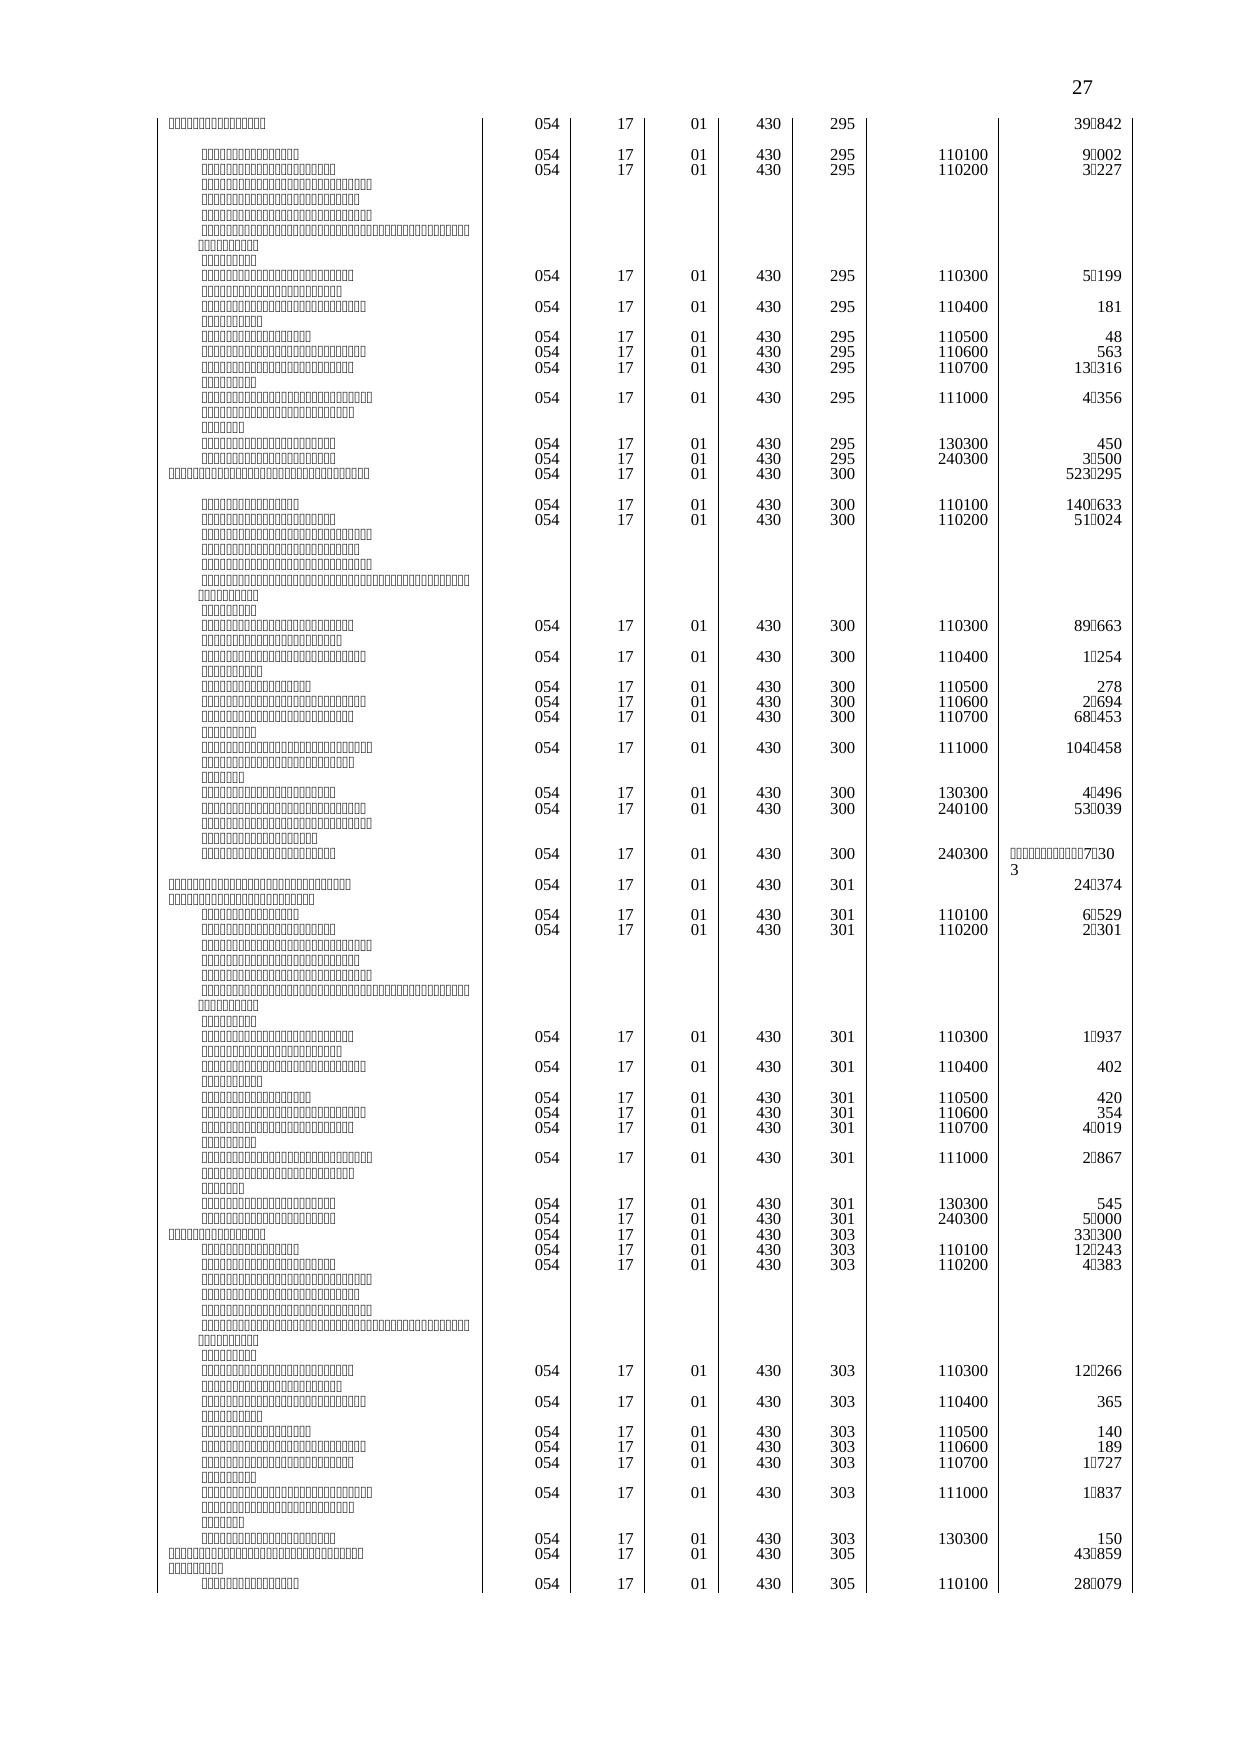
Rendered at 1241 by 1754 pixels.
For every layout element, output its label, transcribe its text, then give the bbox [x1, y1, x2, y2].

table_cell  [999, 848, 1132, 878]
table_cell  [645, 514, 718, 620]
table_cell  [483, 1396, 570, 1426]
table_cell  [867, 909, 998, 924]
table_cell  [571, 346, 644, 361]
table_cell [1133, 711, 1163, 742]
table_cell  [867, 1244, 998, 1259]
table_cell  [999, 1533, 1132, 1548]
table_cell [1133, 924, 1163, 1031]
table_cell  [571, 1259, 644, 1365]
table_cell  [645, 331, 718, 346]
table_cell  [571, 1365, 644, 1396]
table_cell  [867, 787, 998, 802]
table_cell  [867, 1259, 998, 1365]
table_cell  [483, 909, 570, 924]
table_cell    [158, 803, 482, 848]
table_cell  [158, 1441, 482, 1456]
table_cell  [645, 1152, 718, 1198]
table_cell  [158, 149, 482, 164]
table_cell  [571, 514, 644, 620]
table_cell  [158, 848, 482, 878]
table_cell  [793, 848, 866, 878]
table_cell  [867, 711, 998, 742]
table_cell  [158, 681, 482, 696]
table_cell  [719, 803, 792, 848]
table_cell  [793, 650, 866, 681]
table_cell  [999, 879, 1132, 909]
table_cell  [999, 1487, 1132, 1532]
table_cell  [867, 361, 998, 392]
table_cell  [999, 392, 1132, 437]
table_cell  [793, 1578, 866, 1593]
table_cell  [483, 879, 570, 909]
table_cell  [645, 301, 718, 331]
table_cell [1133, 879, 1163, 909]
table_cell  [999, 1426, 1132, 1441]
table_cell [1133, 1152, 1163, 1198]
table_cell  [867, 164, 998, 270]
table_cell  [867, 1533, 998, 1548]
table_cell  [719, 1578, 792, 1593]
table_cell  [645, 468, 718, 498]
table_cell  [645, 1122, 718, 1152]
table_cell  [719, 1122, 792, 1152]
table_cell  [158, 1533, 482, 1548]
table_cell  [645, 803, 718, 848]
table_cell  [719, 346, 792, 361]
table_cell  [483, 514, 570, 620]
table_cell  [867, 803, 998, 848]
table_cell  [571, 1487, 644, 1532]
table_cell  [645, 1426, 718, 1441]
table_cell  [571, 118, 644, 148]
table_cell       [158, 164, 482, 270]
table_cell  [645, 1456, 718, 1487]
table_cell  [867, 1107, 998, 1122]
table_cell  [571, 498, 644, 513]
table_cell  [158, 1091, 482, 1107]
table_cell  [483, 1091, 570, 1107]
table_cell  [483, 1107, 570, 1122]
table_cell  [571, 1396, 644, 1426]
table_cell  [999, 1152, 1132, 1198]
table_cell  [719, 1396, 792, 1426]
table_cell  [999, 468, 1132, 498]
table_cell [1133, 1578, 1163, 1593]
table_cell  [645, 696, 718, 711]
table_cell   [158, 879, 482, 909]
table_cell  [867, 438, 998, 453]
table_cell  [483, 301, 570, 331]
table_cell  [483, 331, 570, 346]
table_cell  [483, 1213, 570, 1228]
table_cell  [571, 1152, 644, 1198]
table_cell  [867, 346, 998, 361]
table_cell  [793, 164, 866, 270]
table_cell [1133, 742, 1163, 787]
table_cell  [158, 453, 482, 468]
table_cell  [571, 164, 644, 270]
table_cell  [999, 1091, 1132, 1107]
table_cell [1133, 1061, 1163, 1091]
table_cell   [158, 1122, 482, 1152]
table_cell  [793, 620, 866, 650]
table_cell  [867, 331, 998, 346]
table_cell  [158, 1244, 482, 1259]
table_cell  [867, 650, 998, 681]
table_cell       [158, 924, 482, 1031]
table_cell  [719, 361, 792, 392]
table_cell    [158, 392, 482, 437]
table_cell  [999, 1578, 1132, 1593]
table_cell  [793, 1533, 866, 1548]
table_cell  [719, 118, 792, 148]
table_cell  [571, 438, 644, 453]
table_cell  [645, 787, 718, 802]
table_cell  [793, 1228, 866, 1243]
table_cell  [158, 118, 482, 148]
table_cell  [158, 468, 482, 498]
table_cell [867, 1228, 998, 1243]
table_cell  [645, 1031, 718, 1061]
table_cell [1133, 1259, 1163, 1365]
table_cell  [483, 1228, 570, 1243]
table_cell  [793, 1396, 866, 1426]
table_cell [1133, 453, 1163, 468]
table_cell  [483, 1548, 570, 1578]
table_cell  [645, 742, 718, 787]
table_cell  [645, 392, 718, 437]
table_cell  [645, 270, 718, 301]
table_cell  [571, 1061, 644, 1091]
table_cell  [793, 270, 866, 301]
table_cell   [158, 711, 482, 742]
table_cell [1133, 1244, 1163, 1259]
table_cell  [571, 1091, 644, 1107]
table_cell  [571, 1213, 644, 1228]
table_cell  [483, 1061, 570, 1091]
table_cell [1133, 1122, 1163, 1152]
table_cell  [867, 453, 998, 468]
table_cell [1133, 331, 1163, 346]
table_cell  [571, 1441, 644, 1456]
table_cell  [483, 742, 570, 787]
table_cell  [483, 346, 570, 361]
table_cell  [793, 1365, 866, 1396]
table_cell  [571, 803, 644, 848]
table_cell  [483, 1198, 570, 1213]
table_cell  [719, 468, 792, 498]
table_cell   [158, 1365, 482, 1396]
table_cell  [483, 392, 570, 437]
table_cell [1133, 1107, 1163, 1122]
table_cell  [645, 620, 718, 650]
table_cell  [793, 514, 866, 620]
table_cell  [793, 1259, 866, 1365]
table_cell  [867, 1198, 998, 1213]
table_cell  [483, 696, 570, 711]
table_cell  [158, 331, 482, 346]
table_cell  [571, 909, 644, 924]
table_cell  [867, 1213, 998, 1228]
table_cell  [867, 1456, 998, 1487]
table_cell  [571, 149, 644, 164]
table_cell  [793, 346, 866, 361]
table_cell  [867, 1061, 998, 1091]
table_cell  [483, 650, 570, 681]
table_cell  [571, 1107, 644, 1122]
table_cell  [158, 1426, 482, 1441]
table_cell  [867, 620, 998, 650]
table_cell [1133, 514, 1163, 620]
table_cell  [158, 696, 482, 711]
table_cell  [719, 848, 792, 878]
table_cell [1133, 1487, 1163, 1532]
table_cell  [645, 361, 718, 392]
table_cell [1133, 1426, 1163, 1441]
table_cell  [999, 1244, 1132, 1259]
table_cell   [158, 650, 482, 681]
table_cell  [719, 711, 792, 742]
table_cell  [793, 681, 866, 696]
table_cell  [999, 438, 1132, 453]
table_cell  [719, 1198, 792, 1213]
table_cell  [793, 438, 866, 453]
table_cell  [999, 1441, 1132, 1456]
table_cell  [571, 331, 644, 346]
table_cell  [483, 270, 570, 301]
table_cell  [999, 1061, 1132, 1091]
table_cell  [719, 1259, 792, 1365]
table_cell  [999, 924, 1132, 1031]
table_cell  [483, 1365, 570, 1396]
table_cell  [645, 848, 718, 878]
table_cell  [571, 270, 644, 301]
table_cell    [158, 1487, 482, 1532]
table_cell  [483, 438, 570, 453]
table_cell  [999, 1107, 1132, 1122]
table_cell  [867, 1031, 998, 1061]
table_cell  [793, 361, 866, 392]
table_cell [1133, 498, 1163, 513]
table_cell  [999, 301, 1132, 331]
table_cell  [571, 1244, 644, 1259]
table_cell  [483, 803, 570, 848]
table_cell  [719, 392, 792, 437]
table_cell  [719, 1228, 792, 1243]
table_cell  [483, 681, 570, 696]
table_cell   [158, 270, 482, 301]
table_cell  [867, 1396, 998, 1426]
table_cell  [719, 681, 792, 696]
table_cell  [867, 681, 998, 696]
table_cell  [999, 1031, 1132, 1061]
table_cell [1133, 620, 1163, 650]
table_cell  [719, 301, 792, 331]
table_cell  [719, 1548, 792, 1578]
table_cell  [158, 1228, 482, 1243]
table_cell  [793, 1152, 866, 1198]
table_cell  [999, 787, 1132, 802]
table_cell  [645, 909, 718, 924]
table_cell  [793, 742, 866, 787]
table_cell  [483, 1122, 570, 1152]
table_cell  [645, 924, 718, 1031]
table_cell  [483, 1487, 570, 1532]
table_cell  [793, 1107, 866, 1122]
table_cell  [719, 924, 792, 1031]
table_cell [1133, 848, 1163, 878]
table_cell  [793, 924, 866, 1031]
table_cell  [793, 879, 866, 909]
table_cell  [158, 1107, 482, 1122]
table_cell  [483, 711, 570, 742]
table_cell  [483, 1244, 570, 1259]
table_cell [867, 468, 998, 498]
table_cell  [867, 1578, 998, 1593]
table_cell  [571, 620, 644, 650]
table_cell  [793, 498, 866, 513]
table_cell  [999, 118, 1132, 148]
table_cell  [571, 361, 644, 392]
table_cell  [571, 392, 644, 437]
table_cell  [719, 787, 792, 802]
table_cell  [793, 453, 866, 468]
table_cell  [867, 1426, 998, 1441]
table_cell  [483, 1441, 570, 1456]
table_cell  [571, 787, 644, 802]
table_cell [1133, 301, 1163, 331]
table_cell  [793, 468, 866, 498]
table_cell  [483, 118, 570, 148]
table_cell [1133, 1548, 1163, 1578]
table_cell  [867, 742, 998, 787]
table_cell [1133, 149, 1163, 164]
table_cell  [719, 620, 792, 650]
table_cell  [999, 909, 1132, 924]
table_cell  [571, 711, 644, 742]
table_cell  [999, 149, 1132, 164]
table_cell  [793, 711, 866, 742]
table_cell  [645, 1365, 718, 1396]
table_cell  [571, 468, 644, 498]
table_cell  [793, 787, 866, 802]
table_cell  [483, 164, 570, 270]
table_cell  [571, 1578, 644, 1593]
table_cell  [867, 514, 998, 620]
table_cell  [999, 803, 1132, 848]
table_cell  [999, 1396, 1132, 1426]
table_cell [867, 879, 998, 909]
table_cell [1133, 1533, 1163, 1548]
table_cell  [793, 1031, 866, 1061]
table_cell  [793, 1487, 866, 1532]
table_cell  [867, 1441, 998, 1456]
table_cell  [645, 1259, 718, 1365]
table_cell   [158, 1548, 482, 1578]
table_cell  [483, 1533, 570, 1548]
table_cell  [719, 1365, 792, 1396]
table_cell  [867, 696, 998, 711]
table_cell  [571, 1228, 644, 1243]
table_cell  [571, 742, 644, 787]
table_cell [1133, 787, 1163, 802]
table_cell  [571, 696, 644, 711]
table_cell  [793, 118, 866, 148]
table_cell  [645, 650, 718, 681]
table_cell  [571, 924, 644, 1031]
table_cell  [719, 164, 792, 270]
table_cell  [719, 331, 792, 346]
table_cell  [645, 1578, 718, 1593]
table_cell  [483, 1578, 570, 1593]
table_cell [1133, 696, 1163, 711]
table_cell  [571, 1122, 644, 1152]
table_cell  [483, 453, 570, 468]
table_cell  [867, 848, 998, 878]
table_cell  [793, 696, 866, 711]
table_cell [1133, 1456, 1163, 1487]
table_cell  [719, 1091, 792, 1107]
table_cell  [571, 301, 644, 331]
table_cell  [999, 620, 1132, 650]
table_cell  [719, 498, 792, 513]
table_cell  [719, 1061, 792, 1091]
table_cell  [719, 879, 792, 909]
table_cell  [571, 1548, 644, 1578]
table_cell   [158, 1031, 482, 1061]
table_cell  [867, 498, 998, 513]
table_cell  [999, 711, 1132, 742]
table_cell  [158, 787, 482, 802]
table_cell  [793, 909, 866, 924]
table_cell  [999, 331, 1132, 346]
table_cell   [158, 620, 482, 650]
table_cell  [719, 1107, 792, 1122]
table_cell  [483, 468, 570, 498]
table_cell  [158, 1198, 482, 1213]
table_cell  [158, 498, 482, 513]
table_cell  [719, 742, 792, 787]
table_cell  [483, 498, 570, 513]
table_cell  [645, 1441, 718, 1456]
table_cell  [867, 392, 998, 437]
table_cell [1133, 1365, 1163, 1396]
table_cell [1133, 1031, 1163, 1061]
table_cell   [158, 361, 482, 392]
table_cell  [719, 1533, 792, 1548]
table_cell [1133, 1198, 1163, 1213]
table_cell  [867, 149, 998, 164]
table_cell [1133, 438, 1163, 453]
table_cell  [999, 1365, 1132, 1396]
table_cell  [867, 924, 998, 1031]
table_cell  [645, 1533, 718, 1548]
table_cell  [719, 696, 792, 711]
table_cell [1133, 270, 1163, 301]
table_cell  [999, 1548, 1132, 1578]
table_cell  [867, 270, 998, 301]
table_cell [1133, 1228, 1163, 1243]
table_cell  [867, 1091, 998, 1107]
table_cell  [645, 149, 718, 164]
table_cell  [645, 438, 718, 453]
table_cell  [793, 1198, 866, 1213]
table_cell  [645, 1244, 718, 1259]
table_cell  [999, 696, 1132, 711]
table_cell  [483, 149, 570, 164]
table_cell  [645, 164, 718, 270]
table_cell  [571, 681, 644, 696]
table_cell  [793, 1122, 866, 1152]
table_cell    [158, 1152, 482, 1198]
table_cell  [571, 650, 644, 681]
table_cell  [645, 498, 718, 513]
table_cell  [999, 514, 1132, 620]
table_cell  [719, 149, 792, 164]
table_cell  [867, 1122, 998, 1152]
table_cell  [645, 453, 718, 468]
table_cell  [645, 1396, 718, 1426]
table_cell   [158, 1396, 482, 1426]
table_cell [1133, 803, 1163, 848]
table_cell  [571, 1426, 644, 1441]
table_cell  [999, 1122, 1132, 1152]
table_cell       [158, 1259, 482, 1365]
table_cell [1133, 909, 1163, 924]
table_cell  [999, 361, 1132, 392]
table_cell  [719, 1487, 792, 1532]
table_cell  [645, 879, 718, 909]
table_cell [1133, 650, 1163, 681]
table_cell [1133, 1396, 1163, 1426]
table_cell  [719, 453, 792, 468]
table_cell  [158, 1213, 482, 1228]
table_cell  [793, 1213, 866, 1228]
table_cell   [158, 301, 482, 331]
table_cell [1133, 164, 1163, 270]
table_cell  [793, 1091, 866, 1107]
table_cell [1133, 392, 1163, 437]
table_cell  [999, 498, 1132, 513]
table_cell  [158, 346, 482, 361]
table_cell  [999, 164, 1132, 270]
table_cell  [483, 848, 570, 878]
table_cell  [571, 1031, 644, 1061]
table_cell  [571, 879, 644, 909]
table_cell  [999, 1198, 1132, 1213]
table_cell  [645, 1213, 718, 1228]
table_cell  [793, 803, 866, 848]
table_cell  [719, 1456, 792, 1487]
table_cell  [645, 681, 718, 696]
table_cell  [571, 453, 644, 468]
table_cell [1133, 1091, 1163, 1107]
table_cell  [793, 149, 866, 164]
table_cell  [645, 1091, 718, 1107]
table_cell  [999, 1456, 1132, 1487]
table_cell  [645, 1198, 718, 1213]
table_cell  [719, 1244, 792, 1259]
table_cell  [645, 1107, 718, 1122]
table_cell  [645, 1228, 718, 1243]
table_cell  [645, 1487, 718, 1532]
table_cell  [483, 1259, 570, 1365]
table_cell  [483, 1031, 570, 1061]
table_cell  [571, 1198, 644, 1213]
table_cell  [483, 924, 570, 1031]
table_cell  [719, 909, 792, 924]
table_cell  [483, 620, 570, 650]
table_cell  [999, 453, 1132, 468]
table_cell  [571, 848, 644, 878]
table_cell [1133, 346, 1163, 361]
table_cell  [645, 1061, 718, 1091]
table_cell  [999, 650, 1132, 681]
table_cell  [793, 331, 866, 346]
table_cell  [999, 270, 1132, 301]
table_cell  [158, 1578, 482, 1593]
table_cell  [158, 438, 482, 453]
table_cell  [793, 1548, 866, 1578]
table_cell  [867, 1152, 998, 1198]
table_cell  [793, 301, 866, 331]
table_cell  [719, 650, 792, 681]
table_cell  [793, 1244, 866, 1259]
table_cell [867, 118, 998, 148]
table_cell   [158, 1061, 482, 1091]
table_cell  [719, 1426, 792, 1441]
table_cell  [719, 1441, 792, 1456]
table_cell [1133, 468, 1163, 498]
table_cell  [719, 1031, 792, 1061]
table_cell  [571, 1533, 644, 1548]
table_cell  [719, 1213, 792, 1228]
table_cell  [719, 514, 792, 620]
table_cell  [867, 1487, 998, 1532]
table_cell  [483, 1426, 570, 1441]
table_cell  [999, 1213, 1132, 1228]
table_cell  [571, 1456, 644, 1487]
table_cell  [483, 787, 570, 802]
table_cell  [867, 1365, 998, 1396]
table_cell  [793, 1426, 866, 1441]
table_cell  [645, 1548, 718, 1578]
table_cell  [719, 270, 792, 301]
table_cell  [158, 909, 482, 924]
table_cell  [999, 1259, 1132, 1365]
table_cell  [793, 392, 866, 437]
table_cell  [719, 1152, 792, 1198]
table_cell  [999, 742, 1132, 787]
table_cell  [645, 118, 718, 148]
table_cell [1133, 1213, 1163, 1228]
table_cell  [999, 346, 1132, 361]
table_cell [1133, 681, 1163, 696]
table_cell    [158, 742, 482, 787]
table_cell [1133, 361, 1163, 392]
table_cell  [999, 1228, 1132, 1243]
table_cell  [719, 438, 792, 453]
table_cell [1133, 118, 1163, 148]
table_cell  [999, 681, 1132, 696]
table_cell       [158, 514, 482, 620]
table_cell  [483, 1152, 570, 1198]
table_cell  [793, 1456, 866, 1487]
table_cell [1133, 1441, 1163, 1456]
table_cell  [793, 1061, 866, 1091]
table_cell  [645, 711, 718, 742]
table_cell [867, 1548, 998, 1578]
table_cell  [483, 1456, 570, 1487]
table_cell  [793, 1441, 866, 1456]
table_cell  [645, 346, 718, 361]
table_cell  [867, 301, 998, 331]
table_cell   [158, 1456, 482, 1487]
table_cell  [483, 361, 570, 392]
